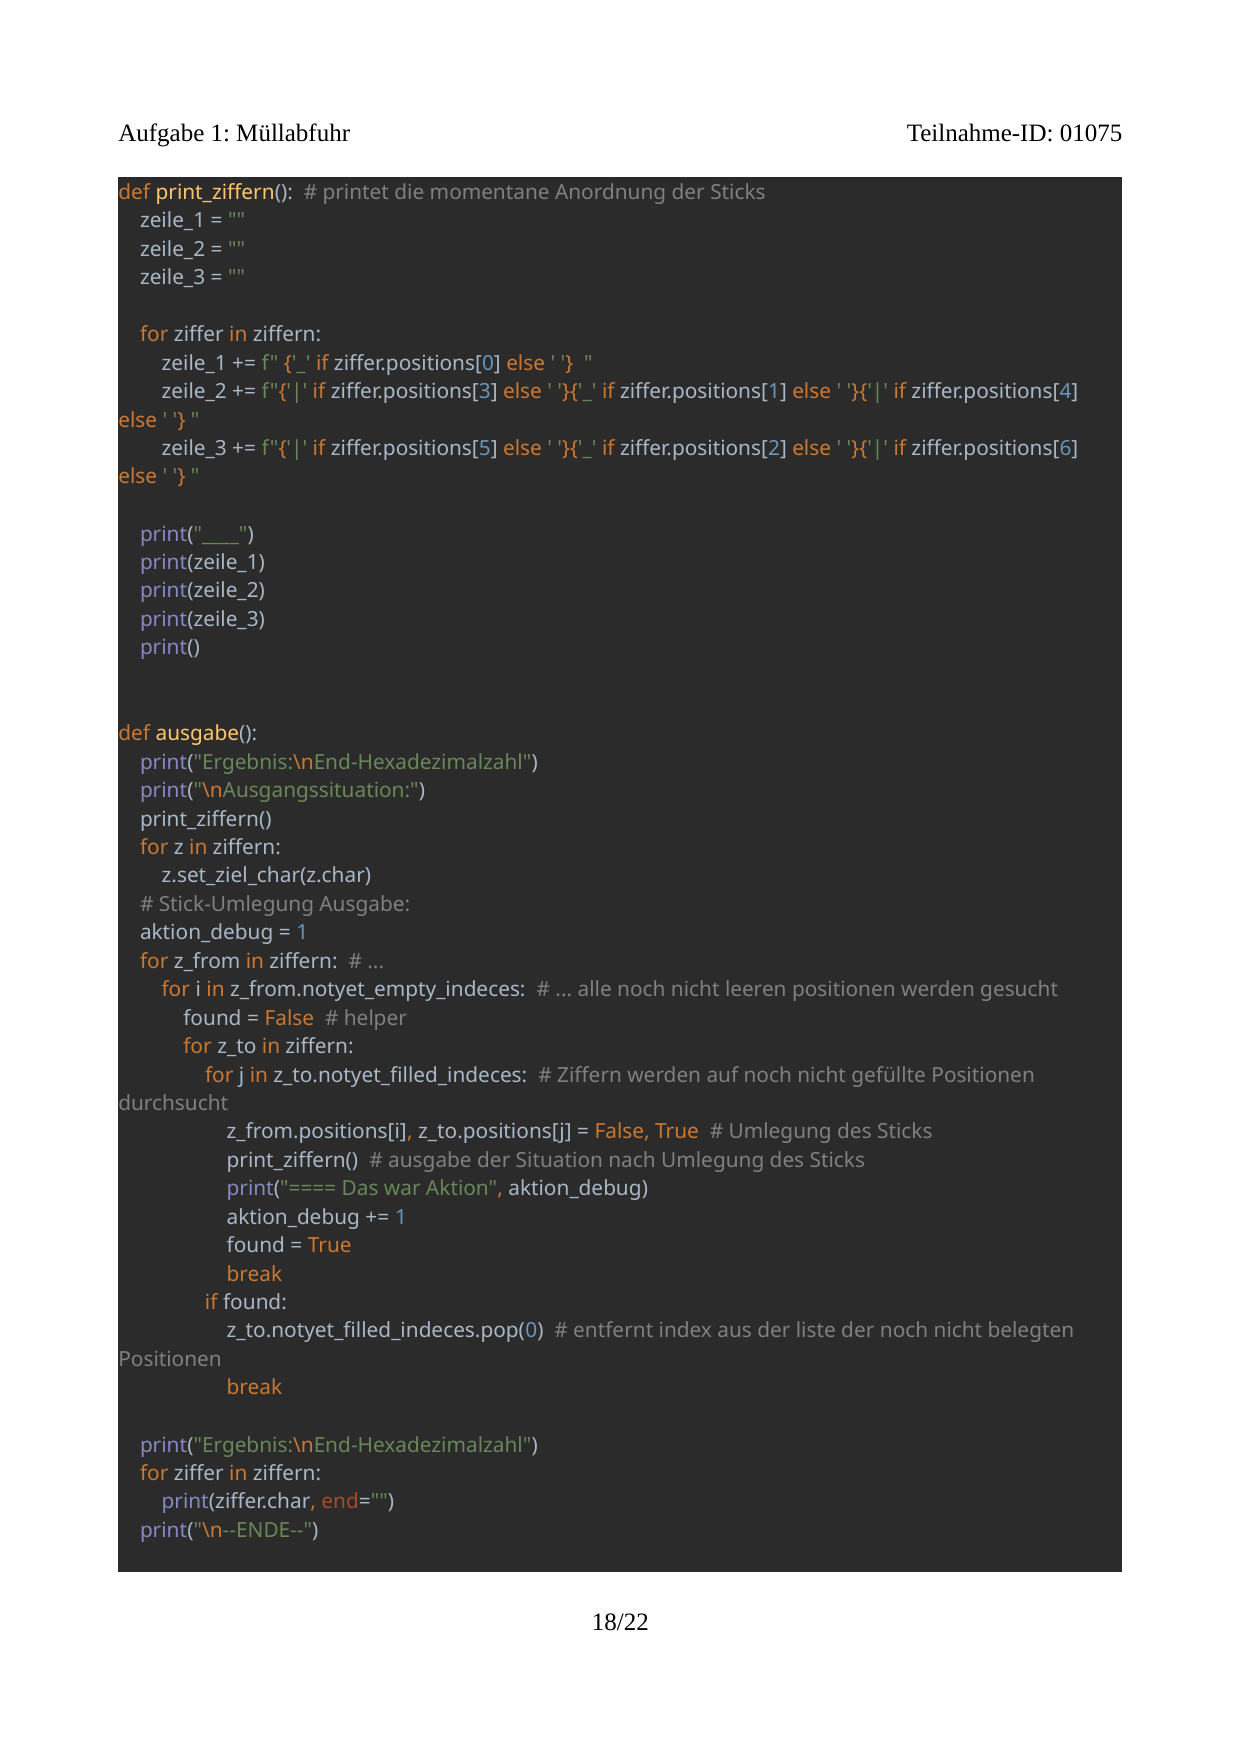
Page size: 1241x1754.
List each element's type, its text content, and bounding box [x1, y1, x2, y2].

text def print_ziffern(): # printet die momentane Anordnung der Sticks zeile_1 = "" zeile_2 = "" zeile_3 = "" for ziffer in ziffern: zeile_1 += f" {'_' if ziffer.positions[0] else ' '} " zeile_2 += f"{'|' if ziffer.positions[3] else ' '}{'_' if ziffer.positions[1] else ' '}{'|' if ziffer.positions[4] else ' '} " zeile_3 += f"{'|' if ziffer.positions[5] else ' '}{'_' if ziffer.positions[2] else ' '}{'|' if ziffer.positions[6] else ' '} " print("____") print(zeile_1) print(zeile_2) print(zeile_3) print() def ausgabe(): print("Ergebnis:\nEnd-Hexadezimalzahl") print("\nAusgangssituation:") print_ziffern() for z in ziffern: z.set_ziel_char(z.char) # Stick-Umlegung Ausgabe: aktion_debug = 1 for z_from in ziffern: # ... for i in z_from.notyet_empty_indeces: # ... alle noch nicht leeren positionen werden gesucht found = False # helper for z_to in ziffern: for j in z_to.notyet_filled_indeces: # Ziffern werden auf noch nicht gefüllte Positionen durchsucht z_from.positions[i], z_to.positions[j] = False, True # Umlegung des Sticks print_ziffern() # ausgabe der Situation nach Umlegung des Sticks print("==== Das war Aktion", aktion_debug) aktion_debug += 1 found = True break if found: z_to.notyet_filled_indeces.pop(0) # entfernt index aus der liste der noch nicht belegten Positionen break print("Ergebnis:\nEnd-Hexadezimalzahl") for ziffer in ziffern: print(ziffer.char, end="") print("\n--ENDE--") [118, 177, 1122, 1572]
